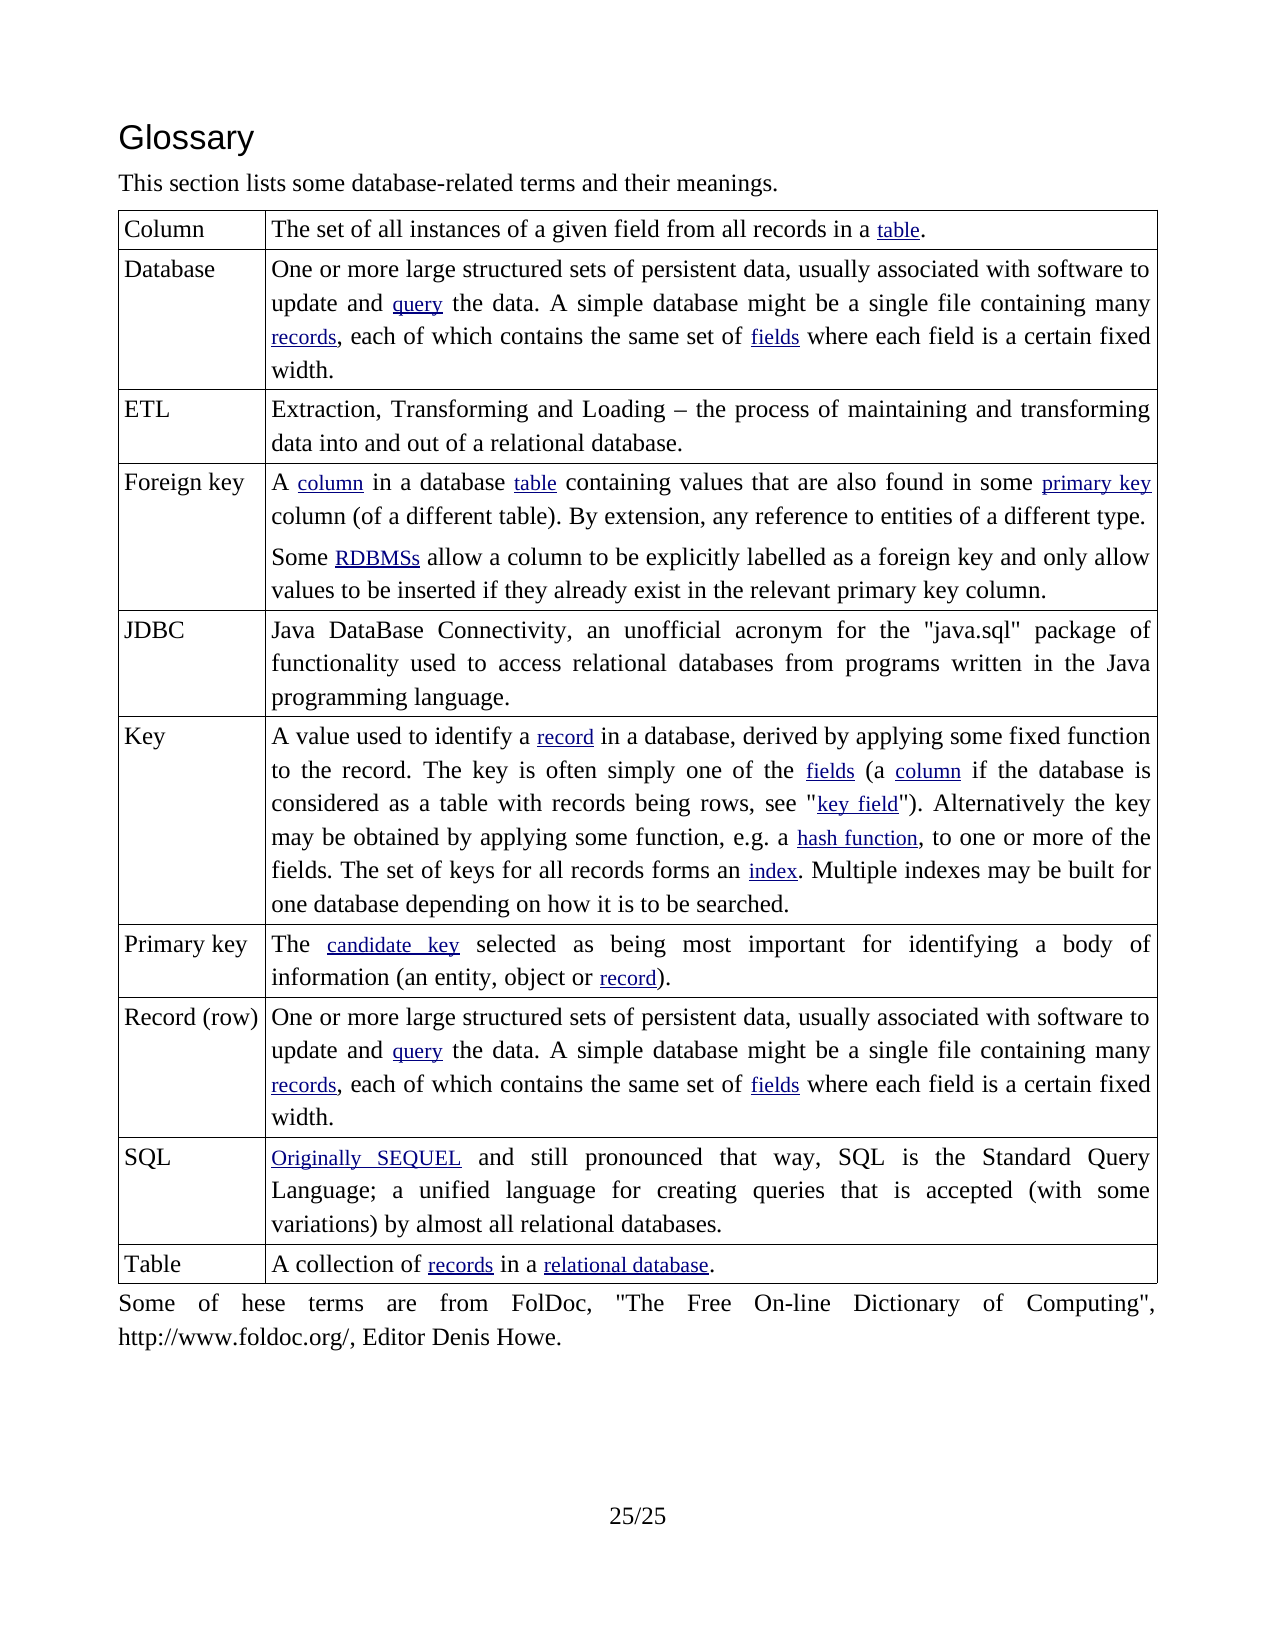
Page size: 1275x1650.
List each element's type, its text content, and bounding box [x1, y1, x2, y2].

table_cell A collection of records in a relational database. [266, 1245, 1157, 1283]
table_cell Extraction, Transforming and Loading – the process of maintaining and transforming data into and out of a relational database. [266, 390, 1157, 463]
text Some of hese terms are from FolDoc, "The Free On-line Dictionary of Computing", http://www.foldoc.org/, Editor Denis Howe. [118, 1289, 1157, 1350]
table_cell Database [119, 250, 265, 389]
subtitle Glossary [118, 118, 1157, 157]
table_cell The candidate key selected as being most important for identifying a body of information (an entity, object or record). [266, 925, 1157, 997]
table_cell Foreign key [119, 464, 265, 610]
table_cell Table [119, 1245, 265, 1283]
table_cell A value used to identify a record in a database, derived by applying some fixed function to the record. The key is often simply one of the fields (a column if the database is considered as a table with records being rows, see "key field"). Alternatively the key may be obtained by applying some function, e.g. a hash function, to one or more of the fields. The set of keys for all records forms an index. Multiple indexes may be built for one database depending on how it is to be searched. [266, 717, 1157, 924]
text This section lists some database-related terms and their meanings. [118, 169, 1157, 197]
table_cell A column in a database table containing values that are also found in some primary key column (of a different table). By extension, any reference to entities of a different type. Some RDBMSs allow a column to be explicitly labelled as a foreign key and only allow values to be inserted if they already exist in the relevant primary key column. [266, 464, 1157, 610]
table_cell Primary key [119, 925, 265, 997]
table_cell One or more large structured sets of persistent data, usually associated with software to update and query the data. A simple database might be a single file containing many records, each of which contains the same set of fields where each field is a certain fixed width. [266, 998, 1157, 1137]
table_cell ETL [119, 390, 265, 463]
table_header The set of all instances of a given field from all records in a table. [266, 211, 1157, 249]
table_cell JDBC [119, 611, 265, 716]
table_cell One or more large structured sets of persistent data, usually associated with software to update and query the data. A simple database might be a single file containing many records, each of which contains the same set of fields where each field is a certain fixed width. [266, 250, 1157, 389]
table_cell Java DataBase Connectivity, an unofficial acronym for the "java.sql" package of functionality used to access relational databases from programs written in the Java programming language. [266, 611, 1157, 716]
table_cell Record (row) [119, 998, 265, 1137]
table_cell Originally SEQUEL and still pronounced that way, SQL is the Standard Query Language; a unified language for creating queries that is accepted (with some variations) by almost all relational databases. [266, 1138, 1157, 1244]
table_header Column [119, 211, 265, 249]
table_cell Key [119, 717, 265, 924]
table_cell SQL [119, 1138, 265, 1244]
